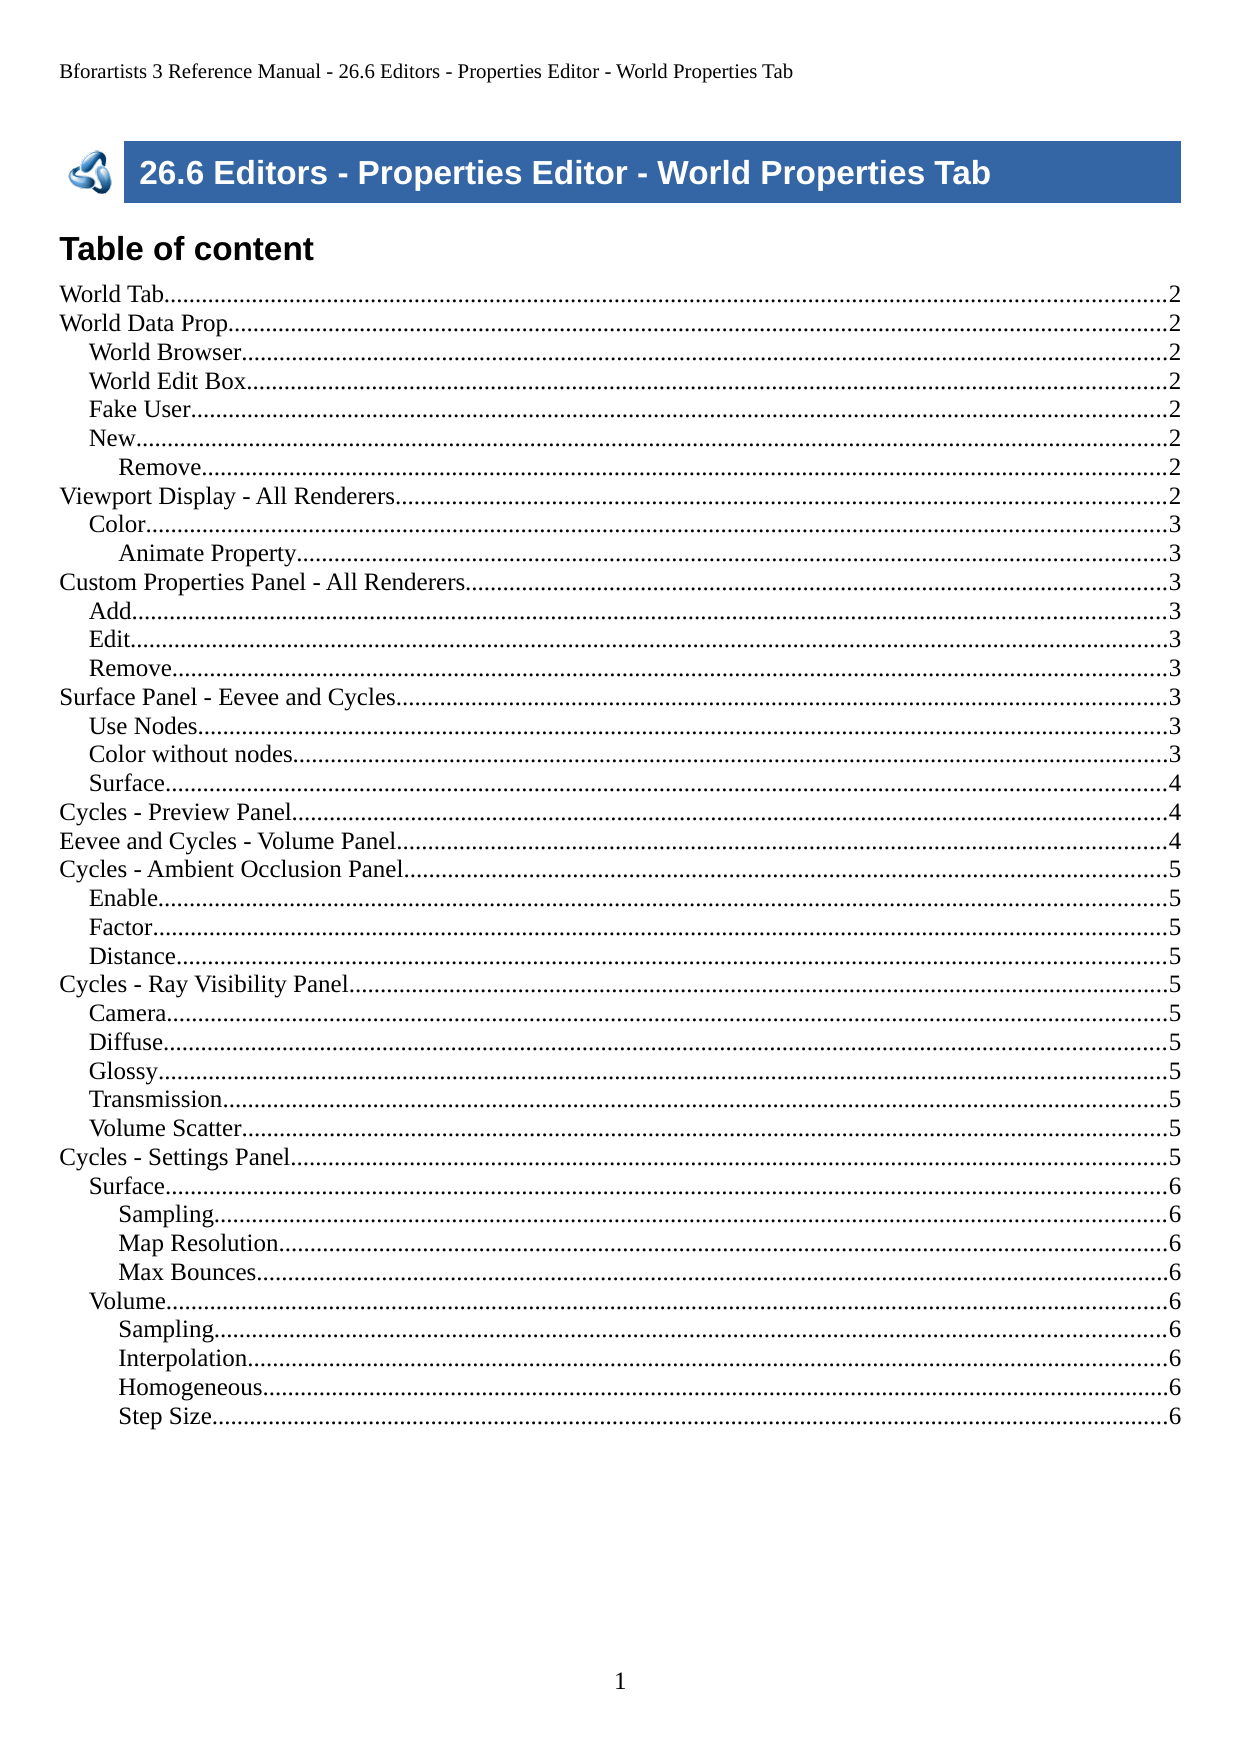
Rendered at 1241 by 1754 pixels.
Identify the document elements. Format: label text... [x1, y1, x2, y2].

text Volume Scatter 5 [88, 1113, 1181, 1142]
table_header 26.6 Editors - Properties Editor - World Properties Tab [124, 141, 1181, 203]
subtitle Table of content [59, 228, 1181, 267]
picture [65, 147, 114, 197]
text Add 3 [88, 596, 1181, 624]
table_header [59, 141, 124, 203]
text Camera 5 [88, 998, 1181, 1027]
text Remove 3 [88, 653, 1181, 682]
text Map Resolution 6 [118, 1228, 1181, 1257]
text Use Nodes 3 [88, 711, 1181, 739]
text Distance 5 [88, 941, 1181, 969]
text Fake User 2 [88, 394, 1181, 423]
text World Tab 2 [59, 279, 1181, 308]
text Interpolation 6 [118, 1343, 1181, 1372]
text Transmission 5 [88, 1084, 1181, 1113]
text Cycles - Settings Panel 5 [59, 1142, 1181, 1171]
text Diffuse 5 [88, 1027, 1181, 1056]
text Glossy 5 [88, 1056, 1181, 1084]
text Max Bounces 6 [118, 1257, 1181, 1286]
text Homogeneous 6 [118, 1372, 1181, 1401]
text Color 3 [88, 509, 1181, 538]
text Sampling 6 [118, 1314, 1181, 1343]
text Cycles - Ray Visibility Panel 5 [59, 969, 1181, 998]
text Surface 6 [88, 1171, 1181, 1199]
text Animate Property 3 [118, 538, 1181, 567]
text World Browser 2 [88, 337, 1181, 366]
text Viewport Display - All Renderers 2 [59, 481, 1181, 509]
text Enable 5 [88, 883, 1181, 912]
text Remove 2 [118, 452, 1181, 481]
text Cycles - Preview Panel 4 [59, 797, 1181, 826]
text Eevee and Cycles - Volume Panel 4 [59, 826, 1181, 854]
text World Data Prop 2 [59, 308, 1181, 337]
text Edit 3 [88, 624, 1181, 653]
text Step Size 6 [118, 1401, 1181, 1429]
text Color without nodes 3 [88, 739, 1181, 768]
text Surface 4 [88, 768, 1181, 797]
text New 2 [88, 423, 1181, 452]
text Custom Properties Panel - All Renderers 3 [59, 567, 1181, 596]
text Surface Panel - Eevee and Cycles 3 [59, 682, 1181, 711]
text Volume 6 [88, 1286, 1181, 1314]
text Cycles - Ambient Occlusion Panel 5 [59, 854, 1181, 883]
text Factor 5 [88, 912, 1181, 941]
text World Edit Box 2 [88, 366, 1181, 394]
text Sampling 6 [118, 1199, 1181, 1228]
